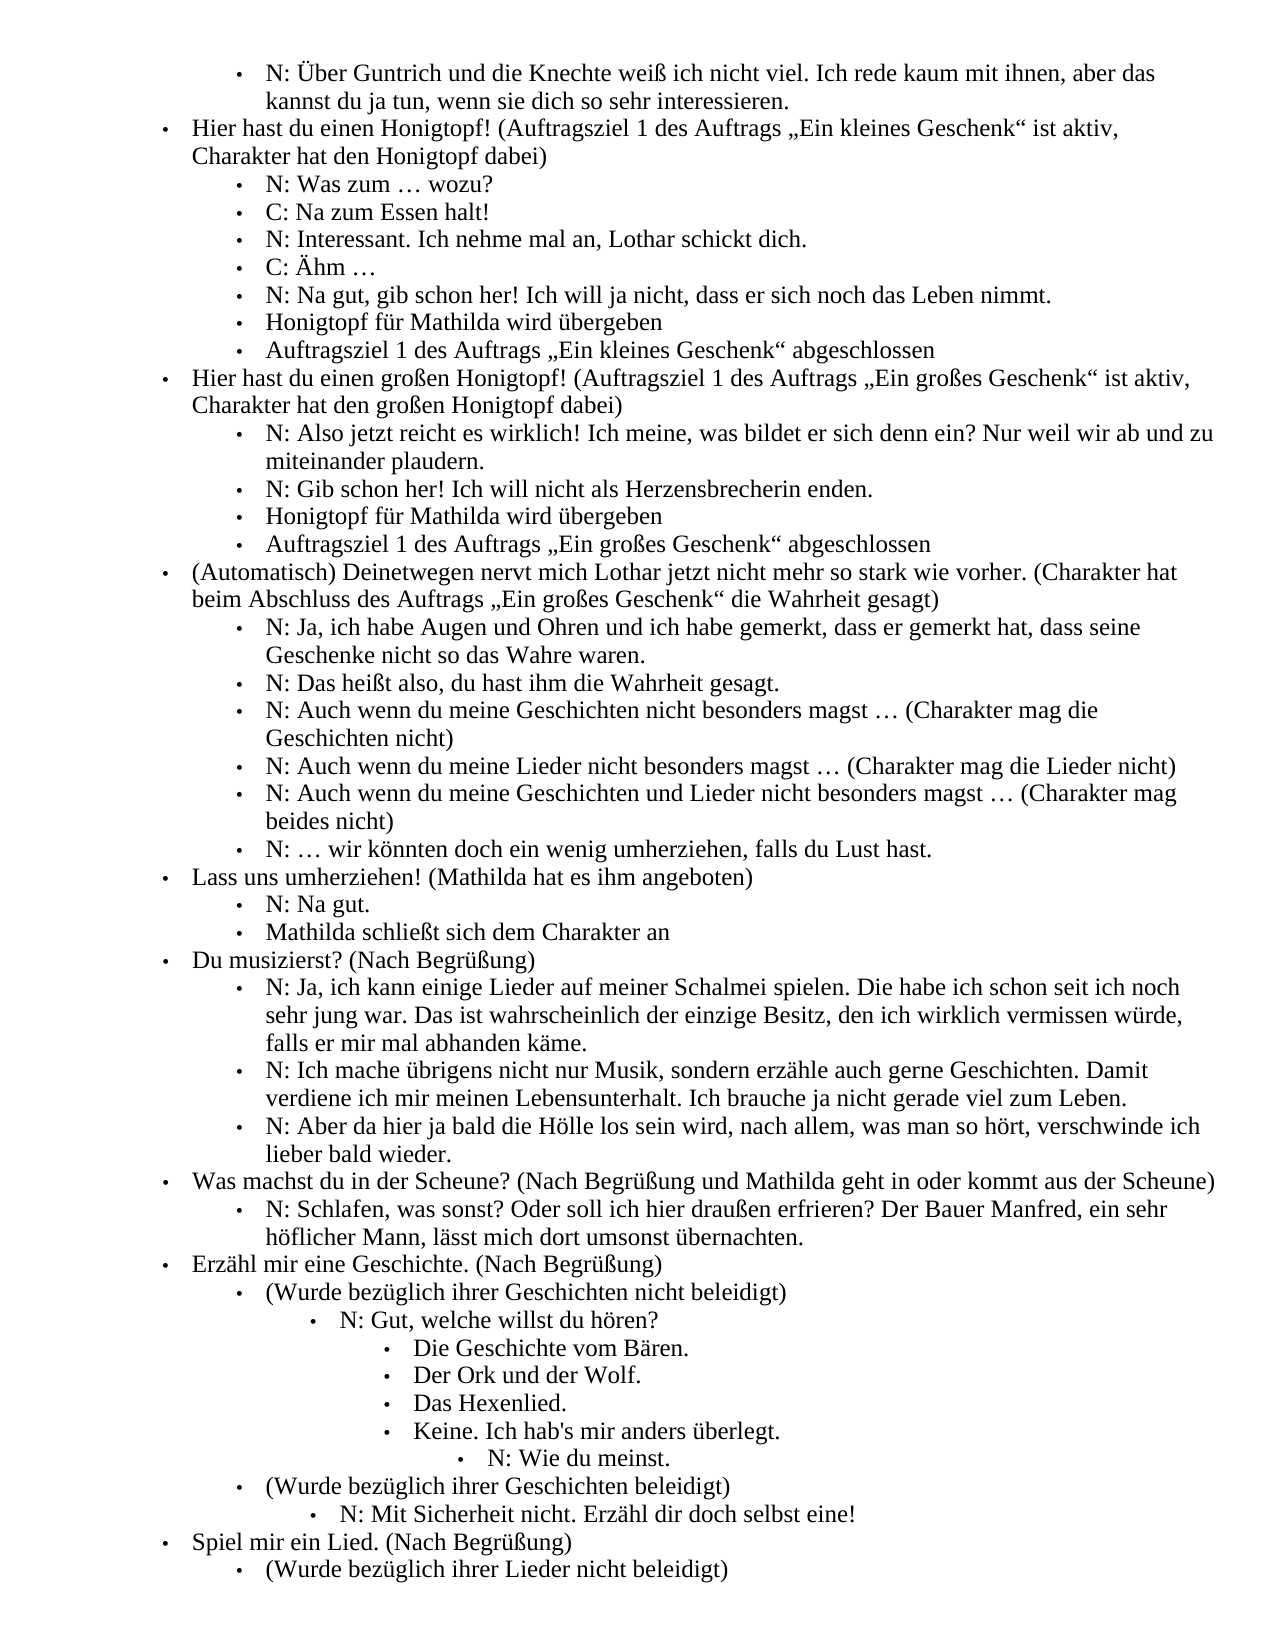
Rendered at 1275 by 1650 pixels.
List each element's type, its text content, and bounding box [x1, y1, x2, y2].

list N: Ich mache übrigens nicht nur Musik, sondern erzähle auch gerne Geschichten. Damit verdiene ich mir meinen Lebensunterhalt. Ich brauche ja nicht gerade viel zum Leben. [236, 1057, 1216, 1112]
list N: Über Guntrich und die Knechte weiß ich nicht viel. Ich rede kaum mit ihnen, aber das kannst du ja tun, wenn sie dich so sehr interessieren. [236, 59, 1216, 114]
list (Automatisch) Deinetwegen nervt mich Lothar jetzt nicht mehr so stark wie vorher. (Charakter hat beim Abschluss des Auftrags „Ein großes Geschenk“ die Wahrheit gesagt) [162, 558, 1216, 613]
list N: Das heißt also, du hast ihm die Wahrheit gesagt. [236, 669, 1216, 696]
list N: Auch wenn du meine Geschichten und Lieder nicht besonders magst … (Charakter mag beides nicht) [236, 779, 1216, 835]
list N: Also jetzt reicht es wirklich! Ich meine, was bildet er sich denn ein? Nur weil wir ab und zu miteinander plaudern. [236, 419, 1216, 475]
list Lass uns umherziehen! (Mathilda hat es ihm angeboten) [162, 863, 1216, 890]
list N: Was zum … wozu? [236, 170, 1216, 198]
list N: Na gut, gib schon her! Ich will ja nicht, dass er sich noch das Leben nimmt. [236, 281, 1216, 308]
list N: Ja, ich kann einige Lieder auf meiner Schalmei spielen. Die habe ich schon seit ich noch sehr jung war. Das ist wahrscheinlich der einzige Besitz, den ich wirklich vermissen würde, falls er mir mal abhanden käme. [236, 973, 1216, 1057]
list N: Mit Sicherheit nicht. Erzähl dir doch selbst eine! [310, 1500, 1216, 1528]
list Mathilda schließt sich dem Charakter an [236, 918, 1216, 946]
list N: … wir könnten doch ein wenig umherziehen, falls du Lust hast. [236, 835, 1216, 863]
list (Wurde bezüglich ihrer Geschichten nicht beleidigt) [236, 1278, 1216, 1306]
list Hier hast du einen Honigtopf! (Auftragsziel 1 des Auftrags „Ein kleines Geschenk“ ist aktiv, Charakter hat den Honigtopf dabei) [162, 114, 1216, 170]
list Die Geschichte vom Bären. [384, 1334, 1216, 1361]
list Spiel mir ein Lied. (Nach Begrüßung) [162, 1528, 1216, 1555]
list N: Na gut. [236, 890, 1216, 918]
list N: Interessant. Ich nehme mal an, Lothar schickt dich. [236, 225, 1216, 253]
list Keine. Ich hab's mir anders überlegt. [384, 1417, 1216, 1444]
list Was machst du in der Scheune? (Nach Begrüßung und Mathilda geht in oder kommt aus der Scheune) [162, 1167, 1216, 1195]
list Honigtopf für Mathilda wird übergeben [236, 308, 1216, 336]
list N: Auch wenn du meine Lieder nicht besonders magst … (Charakter mag die Lieder nicht) [236, 752, 1216, 779]
list Auftragsziel 1 des Auftrags „Ein großes Geschenk“ abgeschlossen [236, 530, 1216, 558]
list N: Wie du meinst. [457, 1444, 1216, 1472]
list C: Ähm … [236, 253, 1216, 281]
list N: Ja, ich habe Augen und Ohren und ich habe gemerkt, dass er gemerkt hat, dass seine Geschenke nicht so das Wahre waren. [236, 613, 1216, 669]
list N: Gib schon her! Ich will nicht als Herzensbrecherin enden. [236, 475, 1216, 502]
list (Wurde bezüglich ihrer Geschichten beleidigt) [236, 1472, 1216, 1500]
list Du musizierst? (Nach Begrüßung) [162, 946, 1216, 973]
list Honigtopf für Mathilda wird übergeben [236, 502, 1216, 530]
list (Wurde bezüglich ihrer Lieder nicht beleidigt) [236, 1555, 1216, 1583]
list N: Schlafen, was sonst? Oder soll ich hier draußen erfrieren? Der Bauer Manfred, ein sehr höflicher Mann, lässt mich dort umsonst übernachten. [236, 1195, 1216, 1251]
list Hier hast du einen großen Honigtopf! (Auftragsziel 1 des Auftrags „Ein großes Geschenk“ ist aktiv, Charakter hat den großen Honigtopf dabei) [162, 364, 1216, 419]
list Der Ork und der Wolf. [384, 1361, 1216, 1389]
list Auftragsziel 1 des Auftrags „Ein kleines Geschenk“ abgeschlossen [236, 336, 1216, 364]
list N: Auch wenn du meine Geschichten nicht besonders magst … (Charakter mag die Geschichten nicht) [236, 696, 1216, 752]
list Das Hexenlied. [384, 1389, 1216, 1417]
list N: Aber da hier ja bald die Hölle los sein wird, nach allem, was man so hört, verschwinde ich lieber bald wieder. [236, 1112, 1216, 1167]
list C: Na zum Essen halt! [236, 198, 1216, 225]
list N: Gut, welche willst du hören? [310, 1306, 1216, 1334]
list Erzähl mir eine Geschichte. (Nach Begrüßung) [162, 1251, 1216, 1278]
